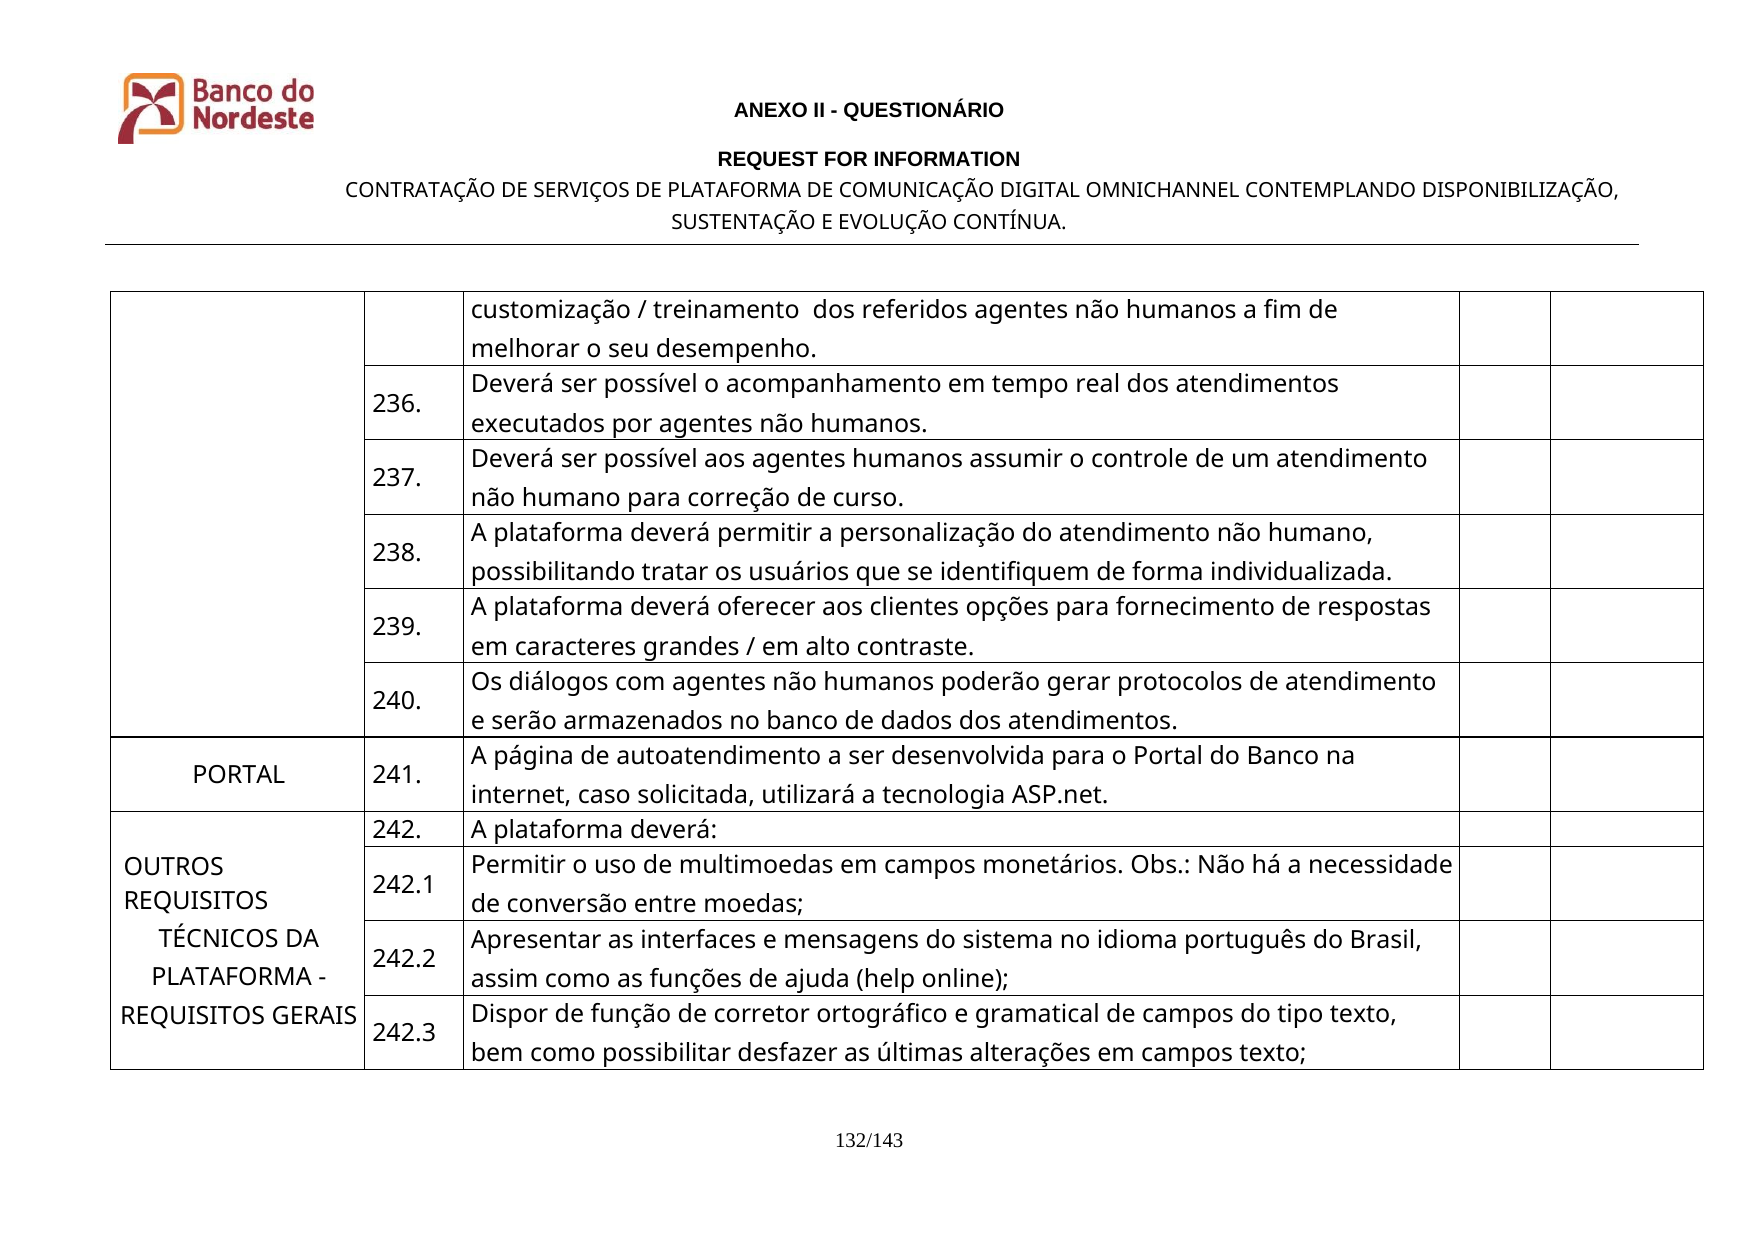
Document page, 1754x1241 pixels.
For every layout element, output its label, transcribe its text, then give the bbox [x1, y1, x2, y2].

table_cell [1551, 847, 1703, 920]
table_cell 240. [365, 663, 463, 736]
table_cell [1460, 515, 1550, 588]
table_cell [1460, 812, 1550, 846]
table_cell Permitir o uso de multimoedas em campos monetários. Obs.: Não há a necessidade de conversão entre moedas; [464, 847, 1459, 920]
table_cell [1460, 366, 1550, 439]
table_cell A plataforma deverá oferecer aos clientes opções para fornecimento de respostas em caracteres grandes / em alto contraste. [464, 589, 1459, 662]
table_cell 238. [365, 515, 463, 588]
table_cell [1551, 996, 1703, 1069]
table_cell 242. [365, 812, 463, 846]
table_header [111, 292, 364, 736]
table_cell PORTAL [111, 738, 364, 811]
table_cell [1551, 366, 1703, 439]
table_cell Dispor de função de corretor ortográfico e gramatical de campos do tipo texto, bem como possibilitar desfazer as últimas alterações em campos texto; [464, 996, 1459, 1069]
table_cell A plataforma deverá permitir a personalização do atendimento não humano, possibilitando tratar os usuários que se identifiquem de forma individualizada. [464, 515, 1459, 588]
table_cell [1551, 738, 1703, 811]
table_cell [1551, 663, 1703, 736]
table_cell Os diálogos com agentes não humanos poderão gerar protocolos de atendimento e serão armazenados no banco de dados dos atendimentos. [464, 663, 1459, 736]
table_cell [1460, 440, 1550, 514]
table_cell Deverá ser possível aos agentes humanos assumir o controle de um atendimento não humano para correção de curso. [464, 440, 1459, 514]
table_cell Apresentar as interfaces e mensagens do sistema no idioma português do Brasil, assim como as funções de ajuda (help online); [464, 921, 1459, 994]
table_cell [1551, 812, 1703, 846]
table_cell 242.1 [365, 847, 463, 920]
table_header [1460, 292, 1550, 365]
table_cell A página de autoatendimento a ser desenvolvida para o Portal do Banco na internet, caso solicitada, utilizará a tecnologia ASP.net. [464, 738, 1459, 811]
picture [118, 73, 314, 144]
table_cell [1551, 589, 1703, 662]
table_cell 242.2 [365, 921, 463, 994]
table_cell 239. [365, 589, 463, 662]
table_cell [1551, 515, 1703, 588]
table_header [365, 292, 463, 365]
table_cell Deverá ser possível o acompanhamento em tempo real dos atendimentos executados por agentes não humanos. [464, 366, 1459, 439]
table_cell A plataforma deverá: [464, 812, 1459, 846]
table_cell 241. [365, 738, 463, 811]
table_cell OUTROS REQUISITOS TÉCNICOS DA PLATAFORMA - REQUISITOS GERAIS [111, 812, 364, 1069]
table_cell [1460, 738, 1550, 811]
table_header customização / treinamento dos referidos agentes não humanos a fim de melhorar o seu desempenho. [464, 292, 1459, 365]
table_cell [1460, 996, 1550, 1069]
table_header [1551, 292, 1703, 365]
table_cell 237. [365, 440, 463, 514]
table_cell [1551, 921, 1703, 994]
table_cell [1460, 847, 1550, 920]
table_cell 242.3 [365, 996, 463, 1069]
table_cell [1460, 589, 1550, 662]
table_cell 236. [365, 366, 463, 439]
table_cell [1551, 440, 1703, 514]
table_cell [1460, 921, 1550, 994]
table_cell [1460, 663, 1550, 736]
